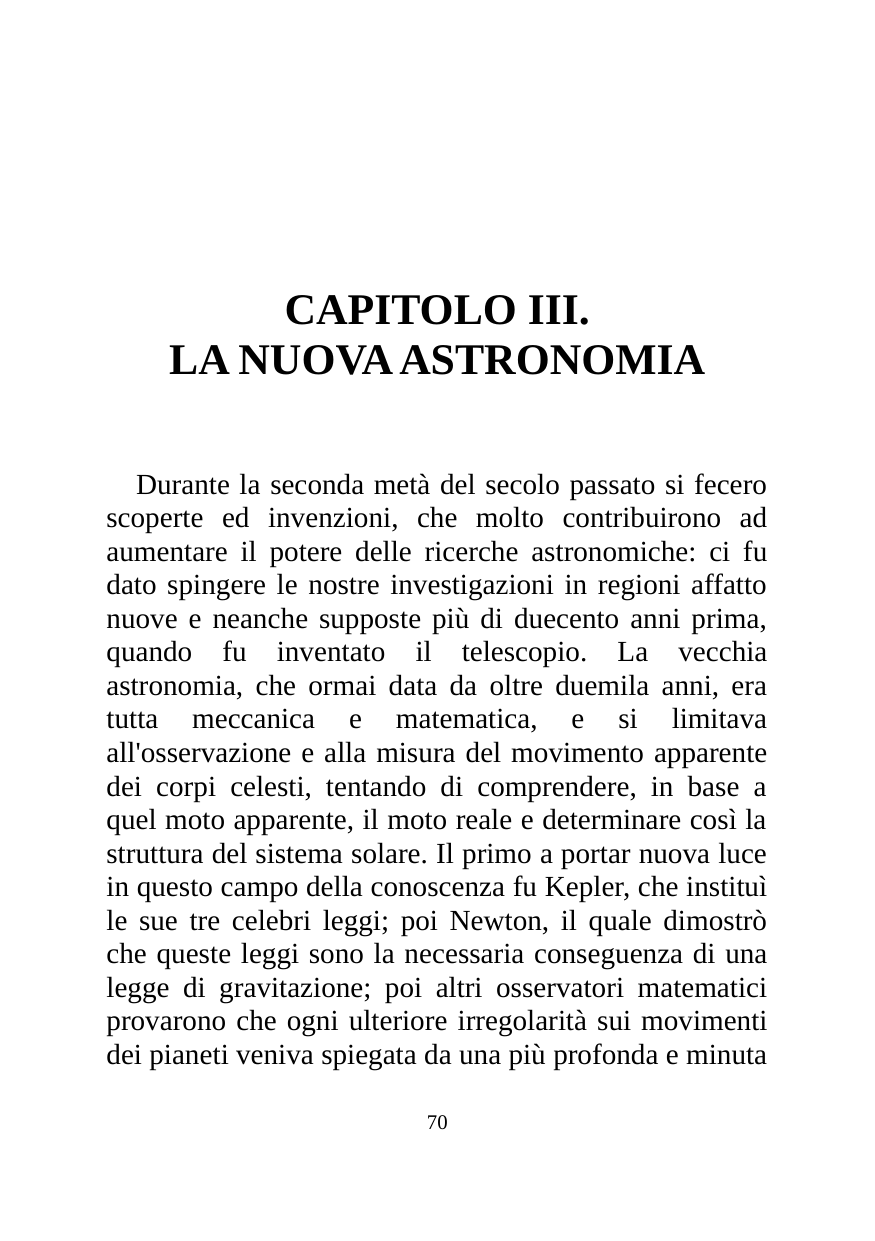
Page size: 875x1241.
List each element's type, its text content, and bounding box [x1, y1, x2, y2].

text Durante la seconda metà del secolo passato si fecero scoperte ed invenzioni, che molto contribuirono ad aumentare il potere delle ricerche astronomiche: ci fu dato spingere le nostre investigazioni in regioni affatto nuove e neanche supposte più di duecento anni prima, quando fu inventato il telescopio. La vecchia astronomia, che ormai data da oltre duemila anni, era tutta meccanica e matematica, e si limitava all'osservazione e alla misura del movimento apparente dei corpi celesti, tentando di comprendere, in base a quel moto apparente, il moto reale e determinare così la struttura del sistema solare. Il primo a portar nuova luce in questo campo della conoscenza fu Kepler, che instituì le sue tre celebri leggi; poi Newton, il quale dimostrò che queste leggi sono la necessaria conseguenza di una legge di gravitazione; poi altri osservatori matematici provarono che ogni ulteriore irregolarità sui movimenti dei pianeti veniva spiegata da una più profonda e minuta [106, 467, 768, 1071]
subtitle CAPITOLO III. LA NUOVA ASTRONOMIA [106, 283, 768, 384]
